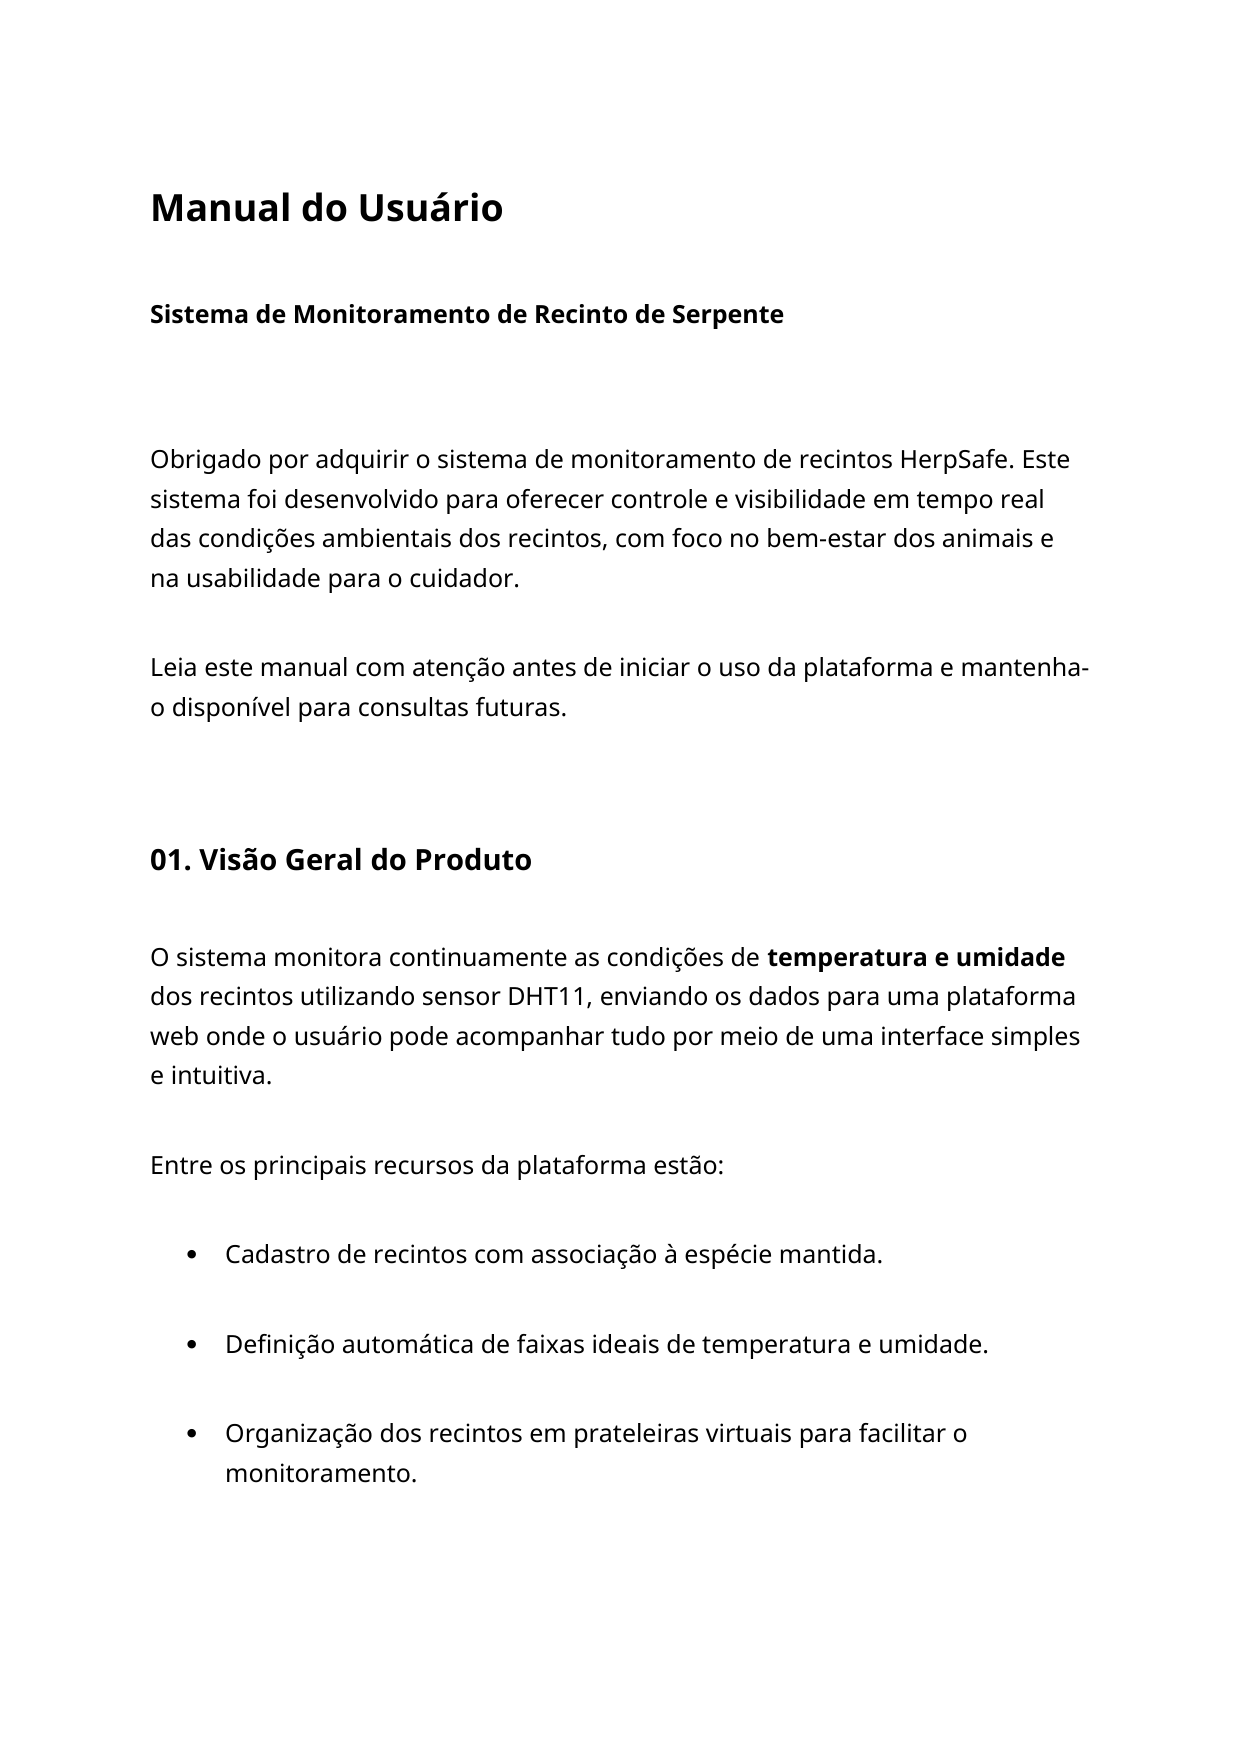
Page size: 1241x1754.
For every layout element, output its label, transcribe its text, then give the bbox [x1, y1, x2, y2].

text O sistema monitora continuamente as condições de temperatura e umidade dos recintos utilizando sensor DHT11, enviando os dados para uma plataforma web onde o usuário pode acompanhar tudo por meio de uma interface simples e intuitiva. [150, 939, 1090, 1092]
text Entre os principais recursos da plataforma estão: [150, 1147, 1090, 1182]
text Obrigado por adquirir o sistema de monitoramento de recintos HerpSafe. Este sistema foi desenvolvido para oferecer controle e visibilidade em tempo real das condições ambientais dos recintos, com foco no bem-estar dos animais e na usabilidade para o cuidador. [150, 442, 1090, 594]
text Leia este manual com atenção antes de iniciar o uso da plataforma e mantenha-o disponível para consultas futuras. [150, 650, 1090, 723]
subtitle Manual do Usuário [150, 181, 1090, 232]
subtitle 01. Visão Geral do Produto [150, 839, 1090, 879]
list Definição automática de faixas ideais de temperatura e umidade. [187, 1326, 1090, 1361]
list Organização dos recintos em prateleiras virtuais para facilitar o monitoramento. [187, 1416, 1090, 1489]
list Cadastro de recintos com associação à espécie mantida. [187, 1237, 1090, 1271]
text Sistema de Monitoramento de Recinto de Serpente [150, 296, 1090, 331]
